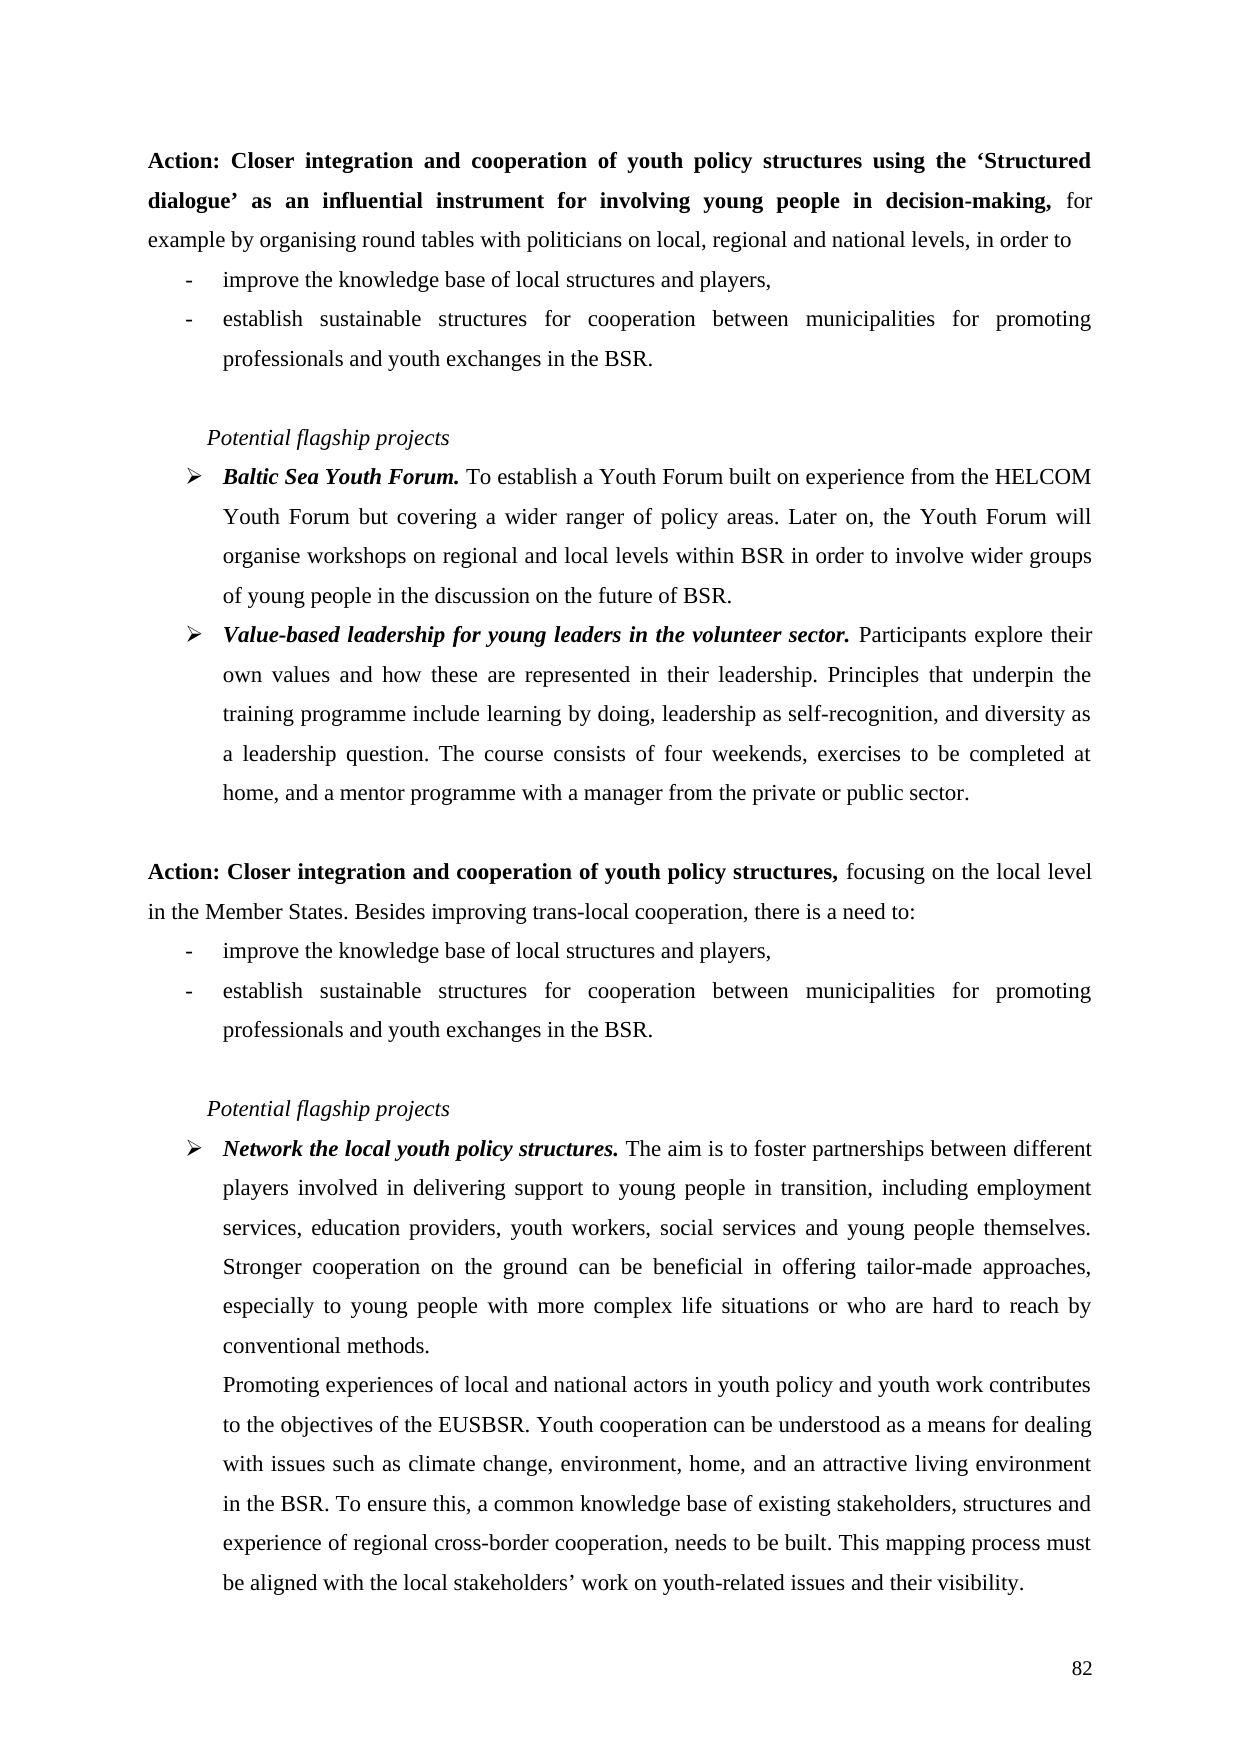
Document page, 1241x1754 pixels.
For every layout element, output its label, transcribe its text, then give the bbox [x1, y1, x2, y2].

list improve the knowledge base of local structures and players, [185, 266, 1093, 292]
list Network the local youth policy structures. The aim is to foster partnerships between different players involved in delivering support to young people in transition, including employment services, education providers, youth workers, social services and young people themselves. Stronger cooperation on the ground can be beneficial in offering tailor-made approaches, especially to young people with more complex life situations or who are hard to reach by conventional methods. [185, 1134, 1093, 1358]
list establish sustainable structures for cooperation between municipalities for promoting professionals and youth exchanges in the BSR. [185, 977, 1093, 1042]
text Action: Closer integration and cooperation of youth policy structures, focusing on the local level in the Member States. Besides improving trans-local cooperation, there is a need to: [148, 858, 1093, 924]
list Value-based leadership for young leaders in the volunteer sector. Participants explore their own values and how these are represented in their leadership. Principles that underpin the training programme include learning by doing, leadership as self-recognition, and diversity as a leadership question. The course consists of four weekends, exercises to be completed at home, and a mentor programme with a manager from the private or public sector. [185, 621, 1093, 806]
text Promoting experiences of local and national actors in youth policy and youth work contributes to the objectives of the EUSBSR. Youth cooperation can be understood as a means for dealing with issues such as climate change, environment, home, and an attractive living environment in the BSR. To ensure this, a common knowledge base of existing stakeholders, structures and experience of regional cross-border cooperation, needs to be built. This mapping process must be aligned with the local stakeholders’ work on youth-related issues and their visibility. [223, 1371, 1093, 1595]
text Potential flagship projects [148, 1095, 1093, 1121]
list Baltic Sea Youth Forum. To establish a Youth Forum built on experience from the HELCOM Youth Forum but covering a wider ranger of policy areas. Later on, the Youth Forum will organise workshops on regional and local levels within BSR in order to involve wider groups of young people in the discussion on the future of BSR. [185, 463, 1093, 608]
list establish sustainable structures for cooperation between municipalities for promoting professionals and youth exchanges in the BSR. [185, 306, 1093, 371]
text Potential flagship projects [148, 424, 1093, 450]
text Action: Closer integration and cooperation of youth policy structures using the ‘Structured dialogue’ as an influential instrument for involving young people in decision-making, for example by organising round tables with politicians on local, regional and national levels, in order to [148, 148, 1093, 253]
list improve the knowledge base of local structures and players, [185, 937, 1093, 963]
